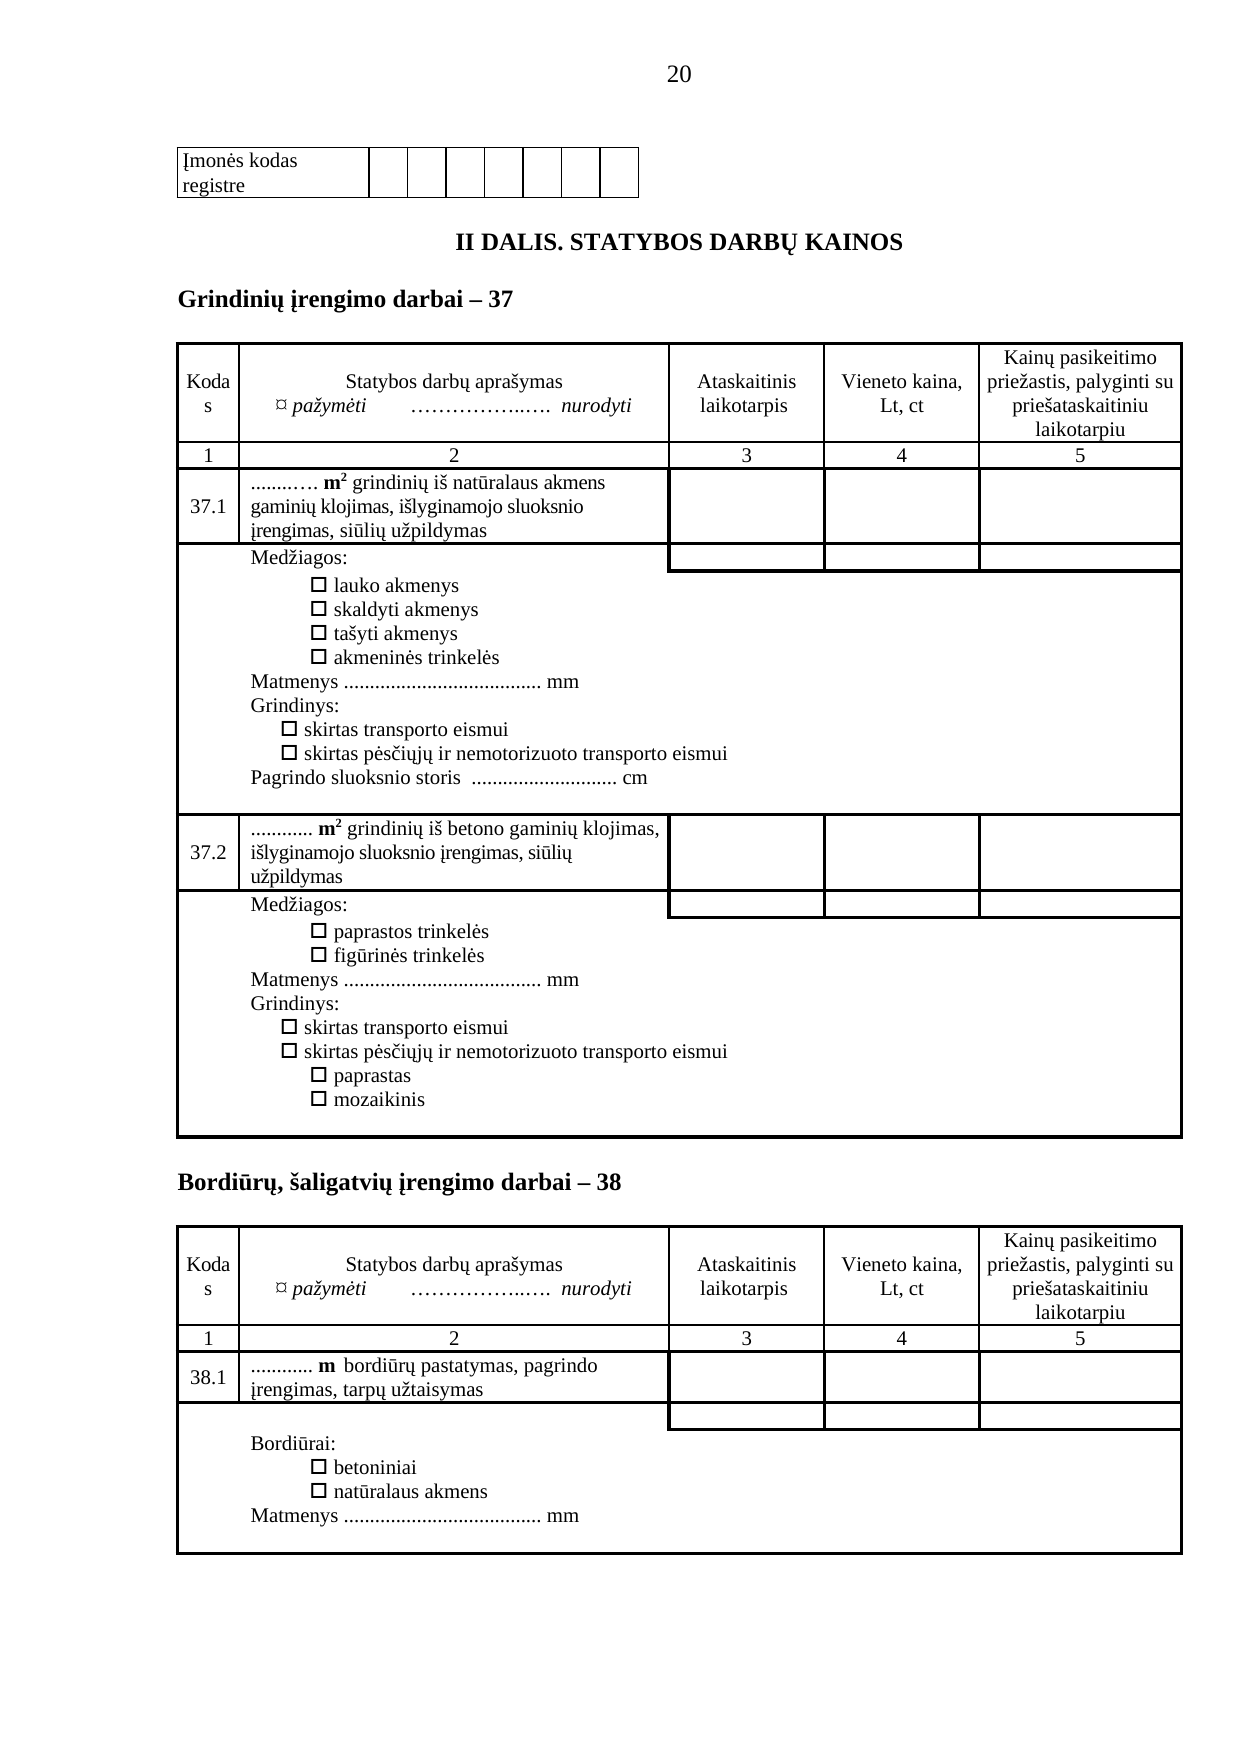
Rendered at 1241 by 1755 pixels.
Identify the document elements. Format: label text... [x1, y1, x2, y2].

table_cell [824, 789, 979, 813]
table_cell [824, 991, 979, 1015]
table_cell [669, 1528, 824, 1552]
table_cell 2 [240, 1326, 668, 1350]
table_cell o skirtas transporto eismui [239, 1015, 669, 1039]
table_cell [979, 991, 1180, 1015]
table_cell Medžiagos: [239, 545, 667, 569]
text Grindinių įrengimo darbai – 37 [177, 284, 1181, 313]
table_cell [179, 1428, 239, 1455]
table_cell [179, 545, 239, 569]
table_cell [179, 1528, 239, 1552]
table_cell [824, 1431, 979, 1455]
table_header [601, 148, 638, 197]
table_cell [179, 669, 239, 693]
table_cell Matmenys ...................................... mm [239, 967, 669, 991]
table_cell [669, 1063, 824, 1087]
table_cell ........…. m2 grindinių iš natūralaus akmens gaminių klojimas, išlyginamojo sluoksnio įrengimas, siūlių užpildymas [240, 470, 667, 542]
table_cell o skirtas pėsčiųjų ir nemotorizuoto transporto eismui [239, 1039, 763, 1063]
table_header Statybos darbų aprašymas x pažymėti ……………..…. nurodyti [240, 345, 668, 441]
table_cell [669, 765, 824, 789]
table_cell o natūralaus akmens [239, 1479, 669, 1503]
table_cell 37.2 [179, 816, 238, 888]
table_header [408, 148, 445, 197]
table_cell [824, 1015, 979, 1039]
table_cell [669, 1504, 824, 1527]
table_cell [979, 1015, 1180, 1039]
table_cell [979, 919, 1180, 943]
table_cell [824, 765, 979, 789]
table_cell [179, 1039, 239, 1063]
table_cell [239, 1404, 667, 1428]
table_header Kodas [179, 345, 238, 441]
table_cell Grindinys: [239, 693, 669, 717]
table_cell [669, 1431, 824, 1455]
table_cell [669, 1111, 824, 1135]
table_cell [979, 597, 1180, 621]
table_cell [669, 919, 824, 943]
table_cell [669, 967, 824, 991]
table_cell [981, 470, 1180, 542]
table_cell [669, 1455, 824, 1479]
table_cell 2 [240, 443, 668, 467]
table_cell [826, 1353, 978, 1401]
table_cell [671, 470, 823, 542]
table_cell o tašyti akmenys [239, 621, 669, 645]
table_cell [179, 645, 239, 669]
table_cell [179, 1063, 239, 1087]
table_cell [826, 470, 978, 542]
table_cell Matmenys ...................................... mm [239, 669, 669, 693]
table_cell o skirtas transporto eismui [239, 717, 669, 741]
table_cell [981, 892, 1180, 916]
table_cell [824, 621, 979, 645]
table_cell [179, 1504, 239, 1527]
table_cell o paprastos trinkelės [239, 916, 669, 943]
table_header [562, 148, 599, 197]
table_cell [179, 943, 239, 967]
table_cell [669, 991, 824, 1015]
table_cell [824, 967, 979, 991]
table_cell [979, 573, 1180, 597]
table_cell 3 [670, 443, 823, 467]
table_cell 37.1 [179, 470, 238, 542]
table_header [447, 148, 484, 197]
table_cell [824, 573, 979, 597]
table_cell [824, 1479, 979, 1503]
table_cell [979, 789, 1180, 813]
table_cell [979, 1431, 1180, 1455]
table_header Ataskaitinis laikotarpis [670, 345, 823, 441]
table_cell [671, 1404, 823, 1428]
table_cell [979, 765, 1180, 789]
table_cell [179, 621, 239, 645]
table_cell o paprastas [239, 1063, 669, 1087]
table_cell 4 [825, 1326, 978, 1350]
table_cell 1 [179, 1326, 238, 1350]
table_cell [824, 1528, 979, 1552]
table_cell [671, 545, 823, 569]
table_cell [669, 669, 824, 693]
table_cell [981, 816, 1180, 888]
table_header Vieneto kaina, Lt, ct [825, 345, 978, 441]
table_cell [979, 1039, 1180, 1063]
table_cell [979, 645, 1180, 669]
table_cell [824, 1063, 979, 1087]
table_cell [824, 669, 979, 693]
table_cell 4 [825, 443, 978, 467]
table_cell [179, 569, 239, 597]
table_cell [824, 597, 979, 621]
table_cell [981, 1404, 1180, 1428]
table_cell [826, 545, 978, 569]
table_cell [981, 545, 1180, 569]
table_cell 5 [980, 443, 1180, 467]
table_cell [179, 597, 239, 621]
table_header Statybos darbų aprašymas x pažymėti ……………..…. nurodyti [240, 1228, 668, 1324]
table_header Įmonės kodas registre [178, 148, 368, 197]
table_cell [669, 573, 824, 597]
table_cell [824, 717, 979, 741]
table_cell [669, 693, 824, 717]
table_cell [669, 621, 824, 645]
table_cell Grindinys: [239, 991, 669, 1015]
table_cell [747, 741, 824, 765]
table_cell o akmeninės trinkelės [239, 645, 669, 669]
table_cell [824, 693, 979, 717]
table_header Kainų pasikeitimo priežastis, palyginti su priešataskaitiniu laikotarpiu [980, 345, 1180, 441]
table_cell [669, 1087, 824, 1111]
table_cell [239, 789, 669, 813]
table_cell [179, 693, 239, 717]
table_cell [671, 1353, 823, 1401]
table_cell [826, 892, 978, 916]
table_cell [179, 967, 239, 991]
table_cell [179, 991, 239, 1015]
table_cell [979, 669, 1180, 693]
table_cell [179, 717, 239, 741]
table_cell [824, 919, 979, 943]
table_cell [979, 943, 1180, 967]
table_cell o mozaikinis [239, 1087, 669, 1111]
table_cell 3 [670, 1326, 823, 1350]
table_cell [179, 916, 239, 943]
table_cell [669, 645, 824, 669]
table_cell [179, 1455, 239, 1479]
table_cell [981, 1353, 1180, 1401]
table_cell [979, 1111, 1180, 1135]
table_cell [979, 717, 1180, 741]
table_header Kodas [179, 1228, 238, 1324]
table_cell [979, 1455, 1180, 1479]
table_cell [669, 943, 824, 967]
table_header Vieneto kaina, Lt, ct [825, 1228, 978, 1324]
table_cell o skirtas pėsčiųjų ir nemotorizuoto transporto eismui [239, 741, 747, 765]
table_cell [179, 1087, 239, 1111]
table_cell [669, 1015, 824, 1039]
table_cell [669, 717, 824, 741]
table_cell [979, 1528, 1180, 1552]
table_cell [179, 1111, 239, 1135]
table_cell [824, 1111, 979, 1135]
table_header Ataskaitinis laikotarpis [670, 1228, 823, 1324]
table_cell [979, 621, 1180, 645]
table_cell [239, 1111, 669, 1135]
table_cell [671, 892, 823, 916]
table_cell ............ m2 grindinių iš betono gaminių klojimas, išlyginamojo sluoksnio įrengimas, siūlių užpildymas [240, 816, 667, 888]
table_cell [669, 789, 824, 813]
table_cell [979, 1063, 1180, 1087]
table_cell [979, 967, 1180, 991]
table_cell Bordiūrai: [239, 1428, 669, 1455]
table_cell 1 [179, 443, 238, 467]
table_cell [826, 816, 978, 888]
table_cell 38.1 [179, 1353, 238, 1401]
table_header [370, 148, 407, 197]
table_cell [979, 741, 1180, 765]
table_header Kainų pasikeitimo priežastis, palyginti su priešataskaitiniu laikotarpiu [980, 1228, 1180, 1324]
table_cell [824, 1087, 979, 1111]
table_cell [763, 1039, 824, 1063]
table_cell [671, 816, 823, 888]
table_cell [824, 1039, 979, 1063]
table_cell [179, 789, 239, 813]
table_cell [824, 943, 979, 967]
table_cell [179, 741, 239, 765]
table_cell [824, 1455, 979, 1479]
table_cell o betoniniai [239, 1455, 669, 1479]
text II DALIS. STATYBOS DARBŲ kainos [177, 227, 1181, 256]
text Bordiūrų, šaligatvių įrengimo darbai – 38 [177, 1167, 1181, 1196]
table_cell ............ m bordiūrų pastatymas, pagrindo įrengimas, tarpų užtaisymas [240, 1353, 667, 1401]
table_cell [824, 1504, 979, 1527]
table_cell Medžiagos: [239, 892, 667, 916]
table_header [485, 148, 522, 197]
table_cell [179, 1015, 239, 1039]
table_cell [979, 1504, 1180, 1527]
table_cell o lauko akmenys [239, 569, 669, 597]
table_cell [179, 892, 239, 916]
table_header [524, 148, 561, 197]
table_cell [669, 1479, 824, 1503]
table_cell [979, 1479, 1180, 1503]
table_cell Matmenys ...................................... mm [239, 1504, 669, 1527]
table_cell 5 [980, 1326, 1180, 1350]
table_cell [979, 693, 1180, 717]
table_cell Pagrindo sluoksnio storis ............................ cm [239, 765, 669, 789]
table_cell [824, 645, 979, 669]
table_cell o figūrinės trinkelės [239, 943, 669, 967]
table_cell [239, 1528, 669, 1552]
table_cell [824, 741, 979, 765]
table_cell [669, 597, 824, 621]
table_cell [979, 1087, 1180, 1111]
table_cell o skaldyti akmenys [239, 597, 669, 621]
table_cell [179, 765, 239, 789]
table_cell [826, 1404, 978, 1428]
table_cell [179, 1479, 239, 1503]
table_cell [179, 1404, 239, 1428]
